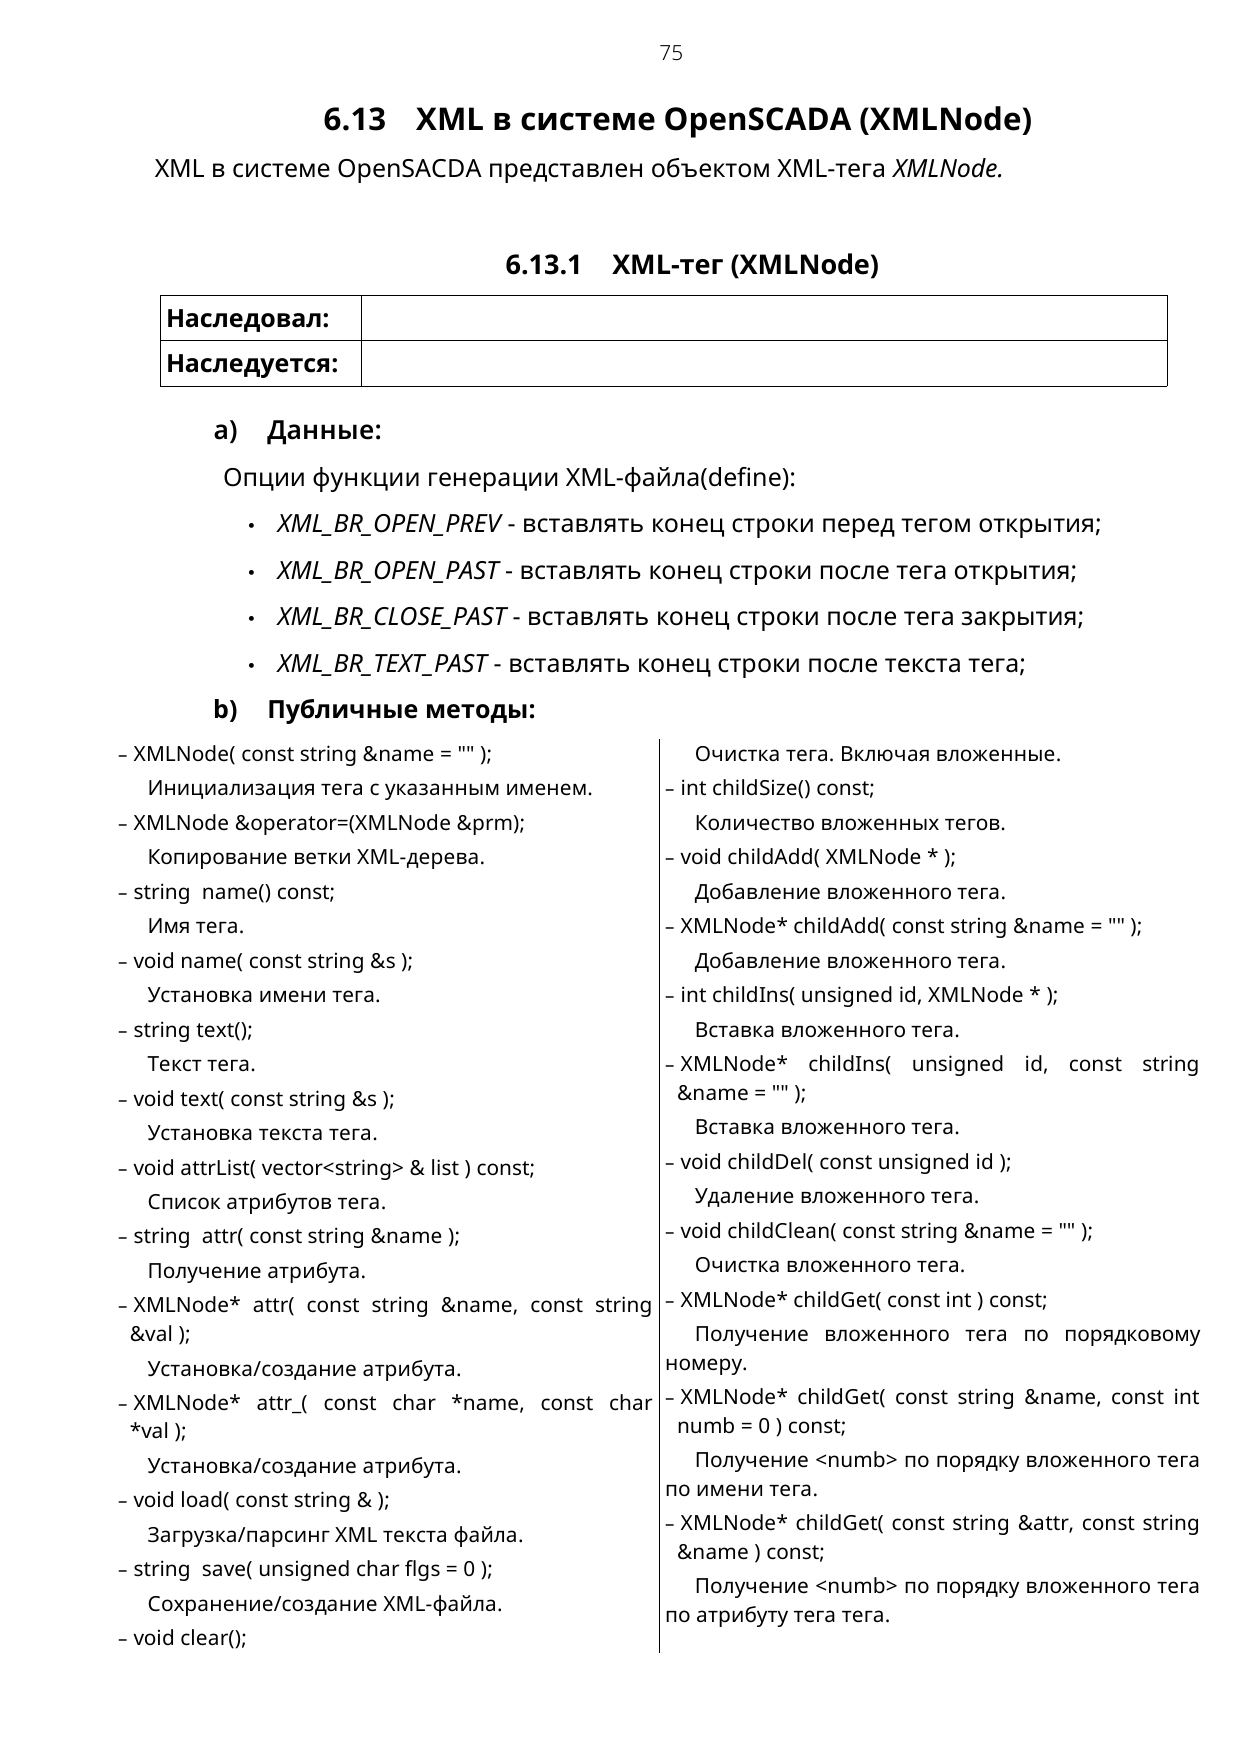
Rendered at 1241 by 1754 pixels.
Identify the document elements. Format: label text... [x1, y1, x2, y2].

text Вставка вложенного тега. [665, 1014, 1201, 1043]
subtitle Данные: [206, 411, 1201, 447]
list XMLNode* childAdd( const string &name = "" ); [665, 911, 1201, 940]
subtitle XML-тег (XMLNode) [177, 246, 1201, 282]
text Установка/создание атрибута. [118, 1451, 653, 1479]
list XMLNode &operator=(XMLNode &prm); [118, 808, 653, 836]
list XMLNode* childGet( const string &name, const int numb = 0 ) const; [665, 1382, 1201, 1439]
list XML_BR_CLOSE_PAST - вставлять конец строки после тега закрытия; [248, 599, 1201, 633]
subtitle XML в системе OpenSCADA (XMLNode) [147, 96, 1201, 139]
list void load( const string & ); [118, 1485, 653, 1514]
table_cell [362, 341, 1167, 386]
text Установка/создание атрибута. [118, 1353, 653, 1382]
text Получение <numb> по порядку вложенного тега по имени тега. [665, 1445, 1201, 1502]
list XML_BR_OPEN_PAST - вставлять конец строки после тега открытия; [248, 553, 1201, 587]
text Загрузка/парсинг XML текста файла. [118, 1520, 653, 1548]
list string text(); [118, 1014, 653, 1043]
list void text( const string &s ); [118, 1083, 653, 1112]
text Опции функции генерации XML-файла(define): [187, 460, 1201, 494]
text Инициализация тега с указанным именем. [118, 773, 653, 802]
list string attr( const string &name ); [118, 1221, 653, 1250]
text Очистка тега. Включая вложенные. [665, 739, 1201, 767]
list XML_BR_OPEN_PREV - вставлять конец строки перед тегом открытия; [248, 506, 1201, 540]
text Вставка вложенного тега. [665, 1112, 1201, 1141]
list string save( unsigned char flgs = 0 ); [118, 1554, 653, 1583]
list void name( const string &s ); [118, 946, 653, 974]
list XMLNode* attr( const string &name, const string &val ); [118, 1290, 653, 1347]
table_header Наследовал: [161, 296, 361, 340]
list XMLNode* attr_( const char *name, const char *val ); [118, 1388, 653, 1445]
list int childIns( unsigned id, XMLNode * ); [665, 980, 1201, 1009]
text Получение атрибута. [118, 1256, 653, 1284]
text Получение вложенного тега по порядковому номеру. [665, 1319, 1201, 1376]
list XMLNode* childGet( const string &attr, const string &name ) const; [665, 1508, 1201, 1565]
list void attrList( vector<string> & list ) const; [118, 1152, 653, 1181]
text Количество вложенных тегов. [665, 808, 1201, 836]
list string name() const; [118, 877, 653, 905]
table_cell Наследуется: [161, 341, 361, 386]
text Очистка вложенного тега. [665, 1250, 1201, 1278]
list XMLNode* childGet( const int ) const; [665, 1284, 1201, 1313]
text Копирование ветки XML-дерева. [118, 842, 653, 871]
text Удаление вложенного тега. [665, 1181, 1201, 1209]
text Сохранение/создание XML-файла. [118, 1589, 653, 1617]
text Получение <numb> по порядку вложенного тега по атрибуту тега тега. [665, 1571, 1201, 1628]
text Установка текста тега. [118, 1118, 653, 1147]
list void childClean( const string &name = "" ); [665, 1216, 1201, 1244]
list Публичные методы: [206, 692, 1201, 726]
text Установка имени тега. [118, 980, 653, 1009]
text Добавление вложенного тега. [665, 877, 1201, 905]
text Добавление вложенного тега. [665, 946, 1201, 974]
list XML_BR_TEXT_PAST - вставлять конец строки после текста тега; [248, 646, 1201, 680]
list int childSize() const; [665, 773, 1201, 802]
list void childAdd( XMLNode * ); [665, 842, 1201, 871]
text Список атрибутов тега. [118, 1187, 653, 1216]
table_header [362, 296, 1167, 340]
text Текст тега. [118, 1049, 653, 1078]
list XMLNode* childIns( unsigned id, const string &name = "" ); [665, 1049, 1201, 1106]
text XML в системе OpenSACDA представлен объектом XML-тега XMLNode. [119, 151, 1201, 185]
list void clear(); [118, 1623, 653, 1652]
list XMLNode( const string &name = "" ); [118, 739, 653, 767]
text Имя тега. [118, 911, 653, 940]
list void childDel( const unsigned id ); [665, 1147, 1201, 1175]
